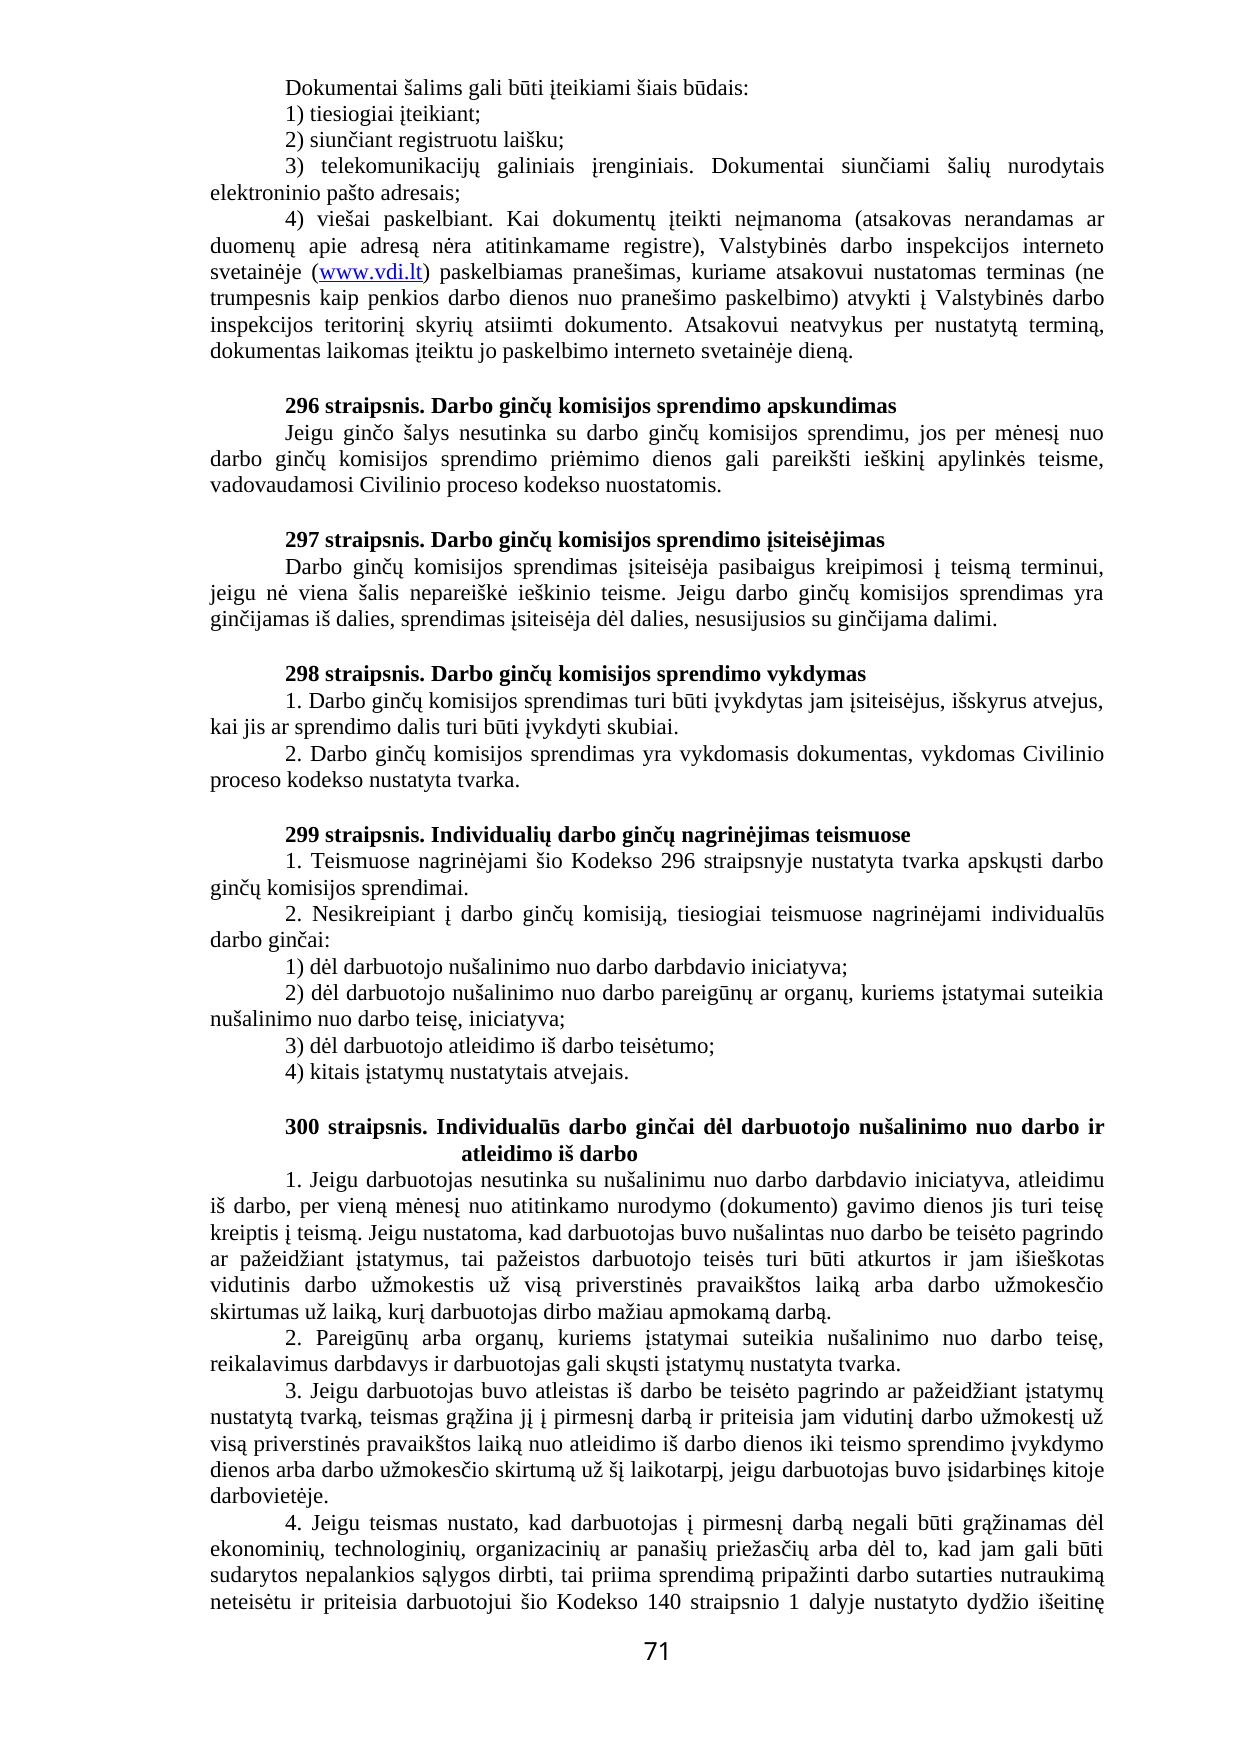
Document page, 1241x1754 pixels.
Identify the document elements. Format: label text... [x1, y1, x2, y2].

text Jeigu ginčo šalys nesutinka su darbo ginčų komisijos sprendimu, jos per mėnesį nuo darbo ginčų komisijos sprendimo priėmimo dienos gali pareikšti ieškinį apylinkės teisme, vadovaudamosi Civilinio proceso kodekso nuostatomis. [210, 418, 1106, 498]
text 1. Teismuose nagrinėjami šio Kodekso 296 straipsnyje nustatyta tvarka apskųsti darbo ginčų komisijos sprendimai. [210, 847, 1106, 900]
text 1. Darbo ginčų komisijos sprendimas turi būti įvykdytas jam įsiteisėjus, išskyrus atvejus, kai jis ar sprendimo dalis turi būti įvykdyti skubiai. [210, 687, 1106, 739]
text 2. Nesikreipiant į darbo ginčų komisiją, tiesiogiai teismuose nagrinėjami individualūs darbo ginčai: [210, 900, 1106, 953]
text 1) tiesiogiai įteikiant; [210, 100, 1106, 126]
text 2) dėl darbuotojo nušalinimo nuo darbo pareigūnų ar organų, kuriems įstatymai suteikia nušalinimo nuo darbo teisę, iniciatyva; [210, 979, 1106, 1032]
text 3) telekomunikacijų galiniais įrenginiais. Dokumentai siunčiami šalių nurodytais elektroninio pašto adresais; [210, 153, 1106, 205]
text 4. Jeigu teismas nustato, kad darbuotojas į pirmesnį darbą negali būti grąžinamas dėl ekonominių, technologinių, organizacinių ar panašių priežasčių arba dėl to, kad jam gali būti sudarytos nepalankios sąlygos dirbti, tai priima sprendimą pripažinti darbo sutarties nutraukimą neteisėtu ir priteisia darbuotojui šio Kodekso 140 straipsnio 1 dalyje nustatyto dydžio išeitinę [210, 1509, 1106, 1614]
text 1) dėl darbuotojo nušalinimo nuo darbo darbdavio iniciatyva; [210, 953, 1106, 979]
text 3. Jeigu darbuotojas buvo atleistas iš darbo be teisėto pagrindo ar pažeidžiant įstatymų nustatytą tvarką, teismas grąžina jį į pirmesnį darbą ir priteisia jam vidutinį darbo užmokestį už visą priverstinės pravaikštos laiką nuo atleidimo iš darbo dienos iki teismo sprendimo įvykdymo dienos arba darbo užmokesčio skirtumą už šį laikotarpį, jeigu darbuotojas buvo įsidarbinęs kitoje darbovietėje. [210, 1377, 1106, 1509]
text 298 straipsnis. Darbo ginčų komisijos sprendimo vykdymas [210, 661, 1106, 687]
text 297 straipsnis. Darbo ginčų komisijos sprendimo įsiteisėjimas [210, 526, 1106, 553]
text 2. Pareigūnų arba organų, kuriems įstatymai suteikia nušalinimo nuo darbo teisę, reikalavimus darbdavys ir darbuotojas gali skųsti įstatymų nustatyta tvarka. [210, 1324, 1106, 1377]
text 1. Jeigu darbuotojas nesutinka su nušalinimu nuo darbo darbdavio iniciatyva, atleidimu iš darbo, per vieną mėnesį nuo atitinkamo nurodymo (dokumento) gavimo dienos jis turi teisę kreiptis į teismą. Jeigu nustatoma, kad darbuotojas buvo nušalintas nuo darbo be teisėto pagrindo ar pažeidžiant įstatymus, tai pažeistos darbuotojo teisės turi būti atkurtos ir jam išieškotas vidutinis darbo užmokestis už visą priverstinės pravaikštos laiką arba darbo užmokesčio skirtumas už laiką, kurį darbuotojas dirbo mažiau apmokamą darbą. [210, 1166, 1106, 1324]
text 3) dėl darbuotojo atleidimo iš darbo teisėtumo; [210, 1032, 1106, 1058]
text 4) kitais įstatymų nustatytais atvejais. [210, 1058, 1106, 1084]
text 4) viešai paskelbiant. Kai dokumentų įteikti neįmanoma (atsakovas nerandamas ar duomenų apie adresą nėra atitinkamame registre), Valstybinės darbo inspekcijos interneto svetainėje (www.vdi.lt) paskelbiamas pranešimas, kuriame atsakovui nustatomas terminas (ne trumpesnis kaip penkios darbo dienos nuo pranešimo paskelbimo) atvykti į Valstybinės darbo inspekcijos teritorinį skyrių atsiimti dokumento. Atsakovui neatvykus per nustatytą terminą, dokumentas laikomas įteiktu jo paskelbimo interneto svetainėje dieną. [210, 205, 1106, 363]
text 296 straipsnis. Darbo ginčų komisijos sprendimo apskundimas [210, 392, 1106, 418]
text 300 straipsnis. Individualūs darbo ginčai dėl darbuotojo nušalinimo nuo darbo ir atleidimo iš darbo [285, 1113, 1106, 1166]
text 2) siunčiant registruotu laišku; [210, 126, 1106, 153]
text Darbo ginčų komisijos sprendimas įsiteisėja pasibaigus kreipimosi į teismą terminui, jeigu nė viena šalis nepareiškė ieškinio teisme. Jeigu darbo ginčų komisijos sprendimas yra ginčijamas iš dalies, sprendimas įsiteisėja dėl dalies, nesusijusios su ginčijama dalimi. [210, 553, 1106, 632]
text 2. Darbo ginčų komisijos sprendimas yra vykdomasis dokumentas, vykdomas Civilinio proceso kodekso nustatyta tvarka. [210, 739, 1106, 792]
text 299 straipsnis. Individualių darbo ginčų nagrinėjimas teismuose [210, 821, 1106, 847]
text Dokumentai šalims gali būti įteikiami šiais būdais: [210, 73, 1106, 100]
